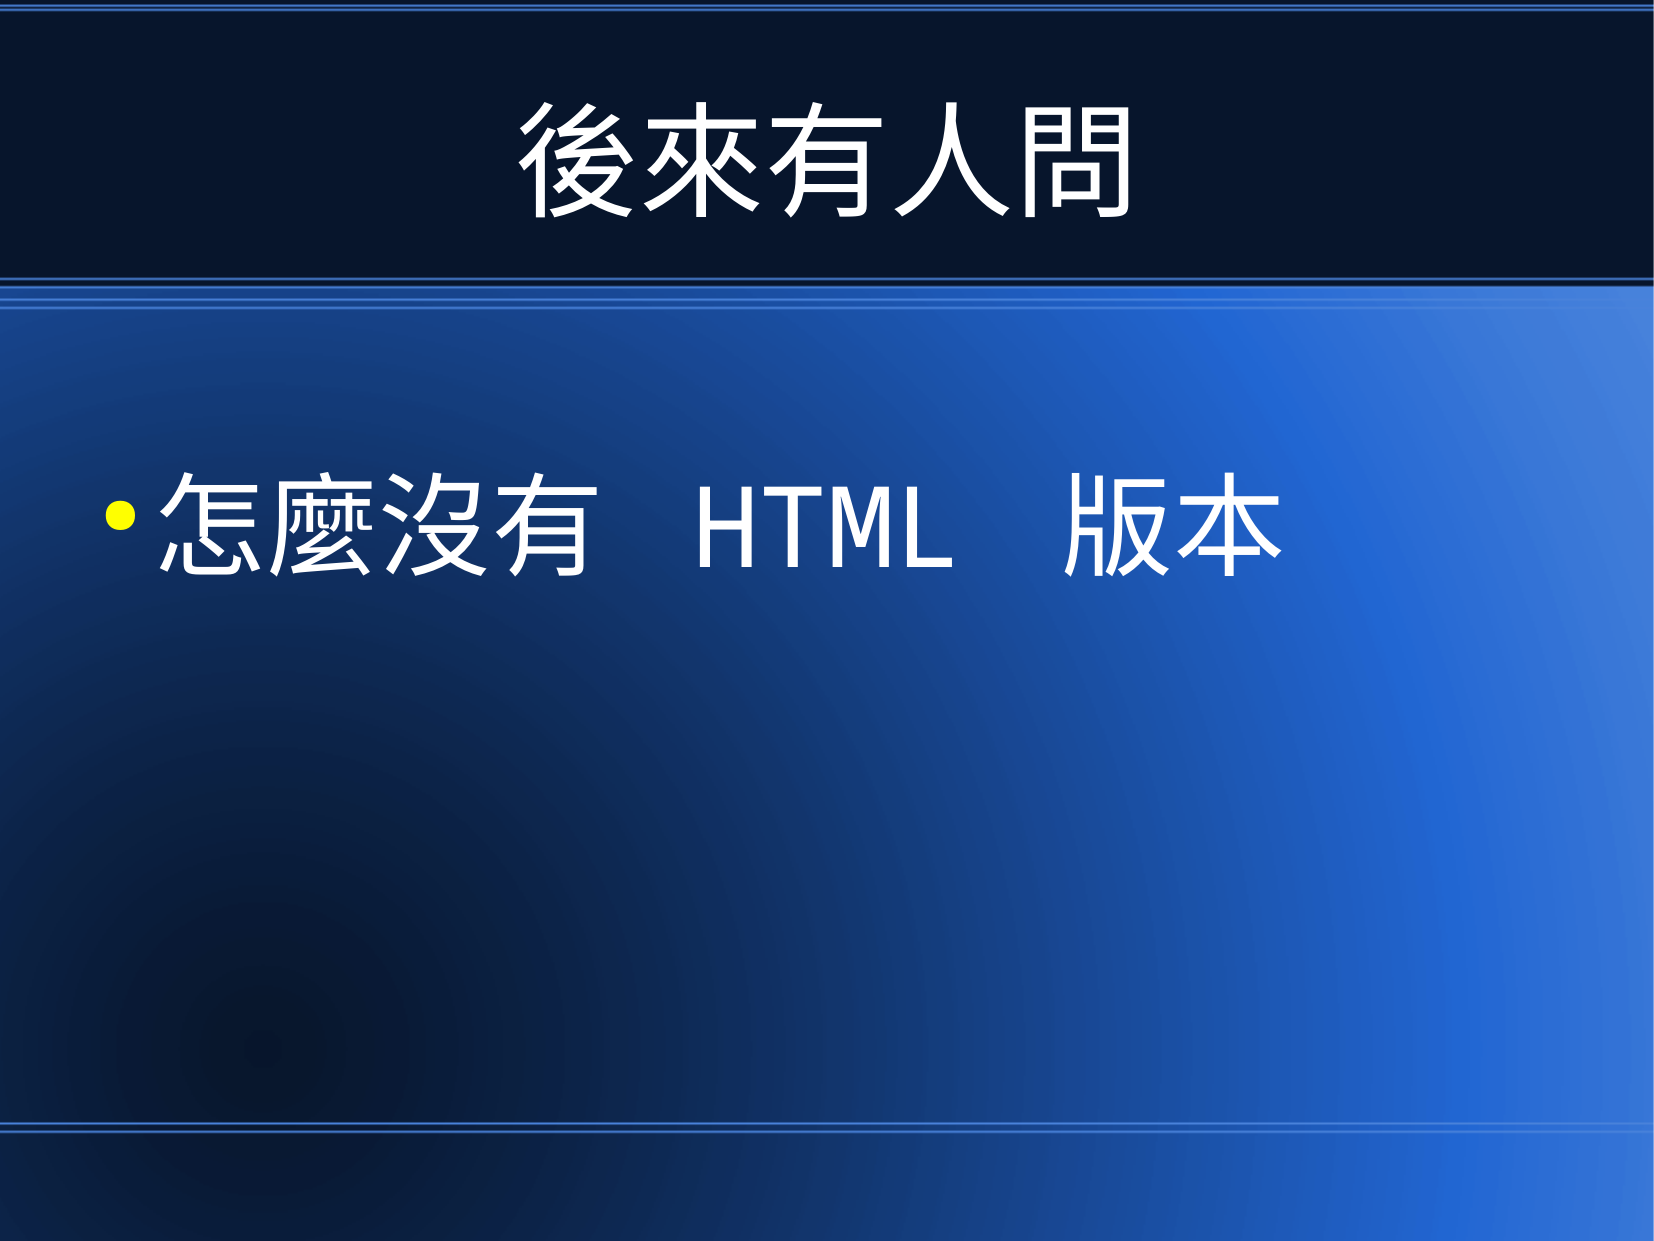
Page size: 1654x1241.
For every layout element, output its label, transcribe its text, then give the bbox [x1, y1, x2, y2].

list 怎麼沒有 HTML 版本 [82, 355, 1571, 1241]
title 後來有人問 [82, 49, 1571, 257]
picture [0, 0, 1654, 1241]
